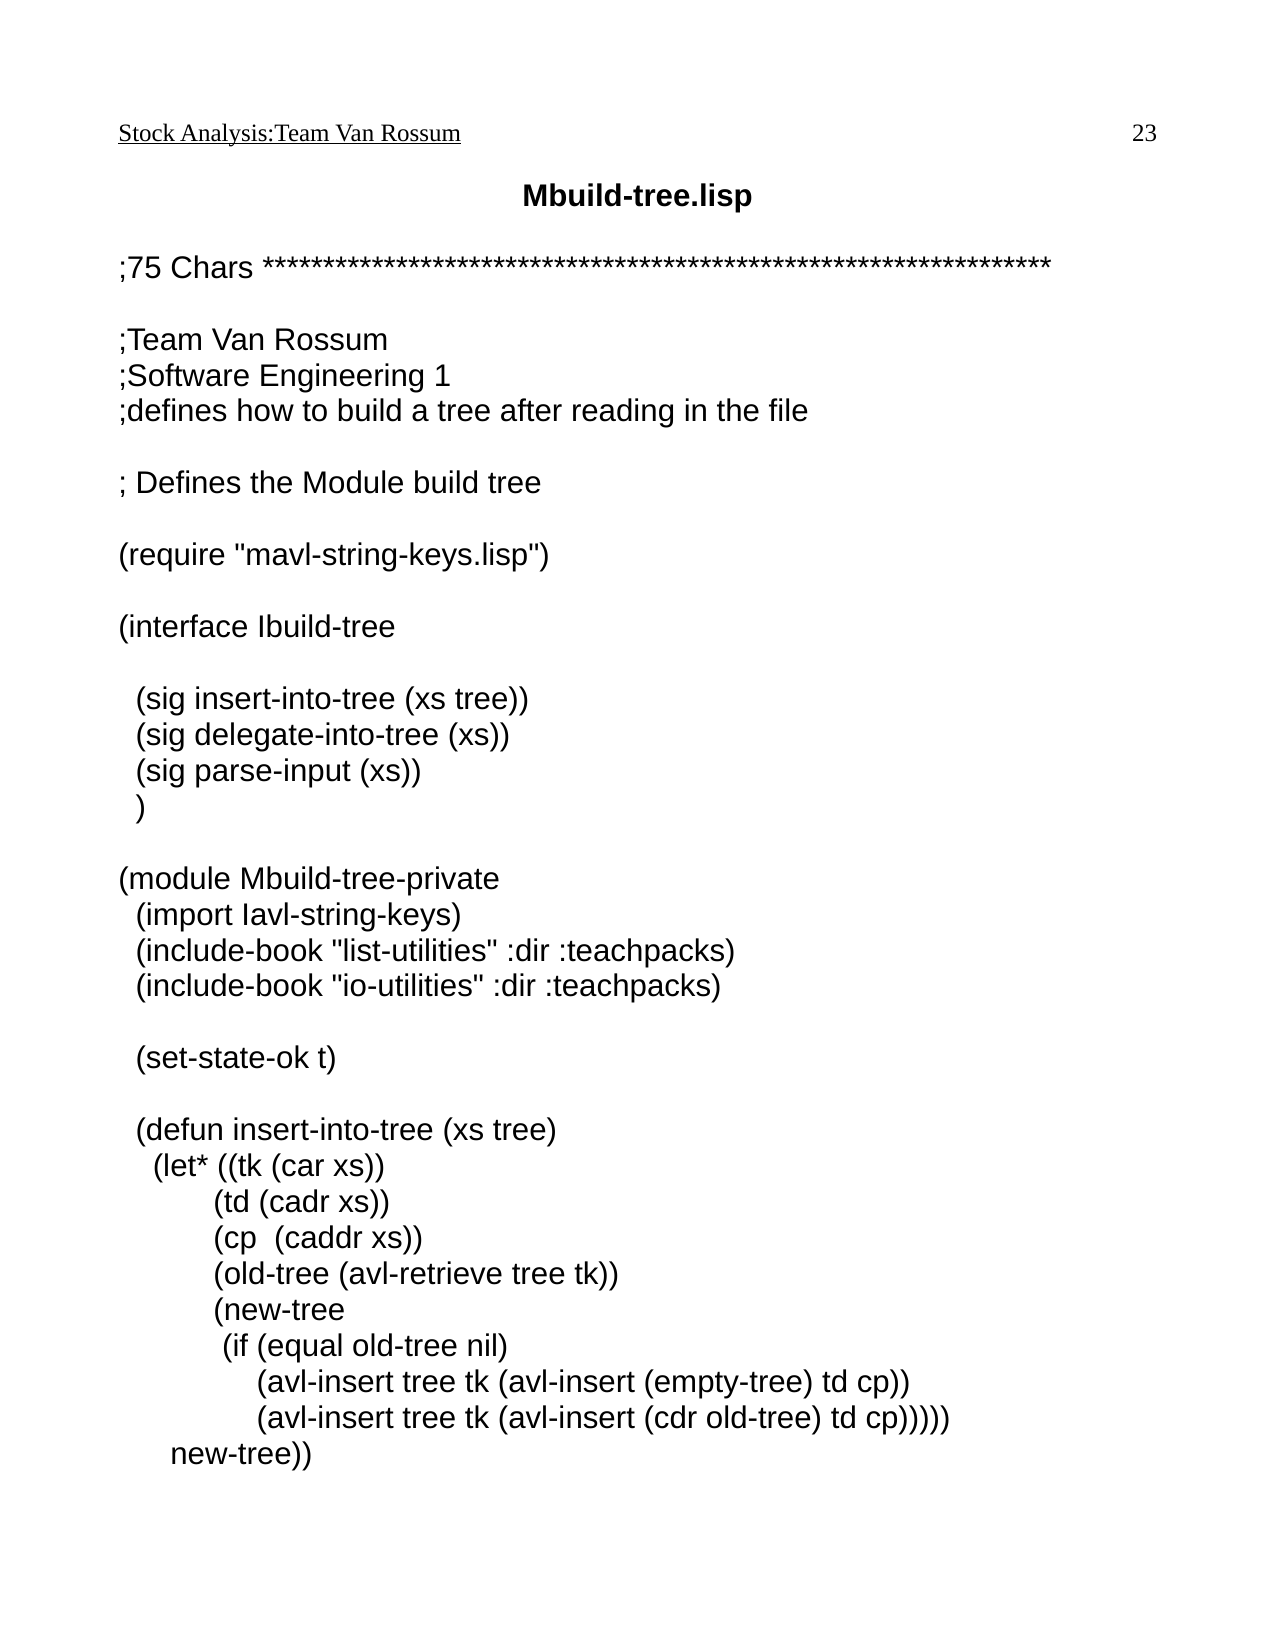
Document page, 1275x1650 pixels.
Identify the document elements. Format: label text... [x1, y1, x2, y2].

text (new-tree [118, 1291, 1157, 1327]
text ) [118, 788, 1157, 824]
text (import Iavl-string-keys) [118, 896, 1157, 932]
text (interface Ibuild-tree [118, 608, 1157, 644]
text new-tree)) [118, 1435, 1157, 1471]
text ;defines how to build a tree after reading in the file [118, 392, 1157, 428]
text (td (cadr xs)) [118, 1183, 1157, 1219]
text (require "mavl-string-keys.lisp") [118, 536, 1157, 572]
text (include-book "io-utilities" :dir :teachpacks) [118, 967, 1157, 1003]
text (sig parse-input (xs)) [118, 752, 1157, 788]
text ;Team Van Rossum [118, 321, 1157, 357]
text (include-book "list-utilities" :dir :teachpacks) [118, 932, 1157, 967]
text (sig insert-into-tree (xs tree)) [118, 680, 1157, 716]
text Mbuild-tree.lisp [118, 177, 1157, 213]
text (cp (caddr xs)) [118, 1219, 1157, 1255]
text ;Software Engineering 1 [118, 357, 1157, 392]
text ;75 Chars ***************************************************************** [118, 249, 1157, 285]
text (sig delegate-into-tree (xs)) [118, 716, 1157, 752]
text (old-tree (avl-retrieve tree tk)) [118, 1255, 1157, 1291]
text (defun insert-into-tree (xs tree) [118, 1111, 1157, 1147]
text (let* ((tk (car xs)) [118, 1147, 1157, 1183]
text (avl-insert tree tk (avl-insert (cdr old-tree) td cp))))) [118, 1399, 1157, 1435]
text (if (equal old-tree nil) [118, 1327, 1157, 1363]
text (avl-insert tree tk (avl-insert (empty-tree) td cp)) [118, 1363, 1157, 1399]
text (set-state-ok t) [118, 1039, 1157, 1075]
text (module Mbuild-tree-private [118, 860, 1157, 896]
text ; Defines the Module build tree [118, 464, 1157, 500]
